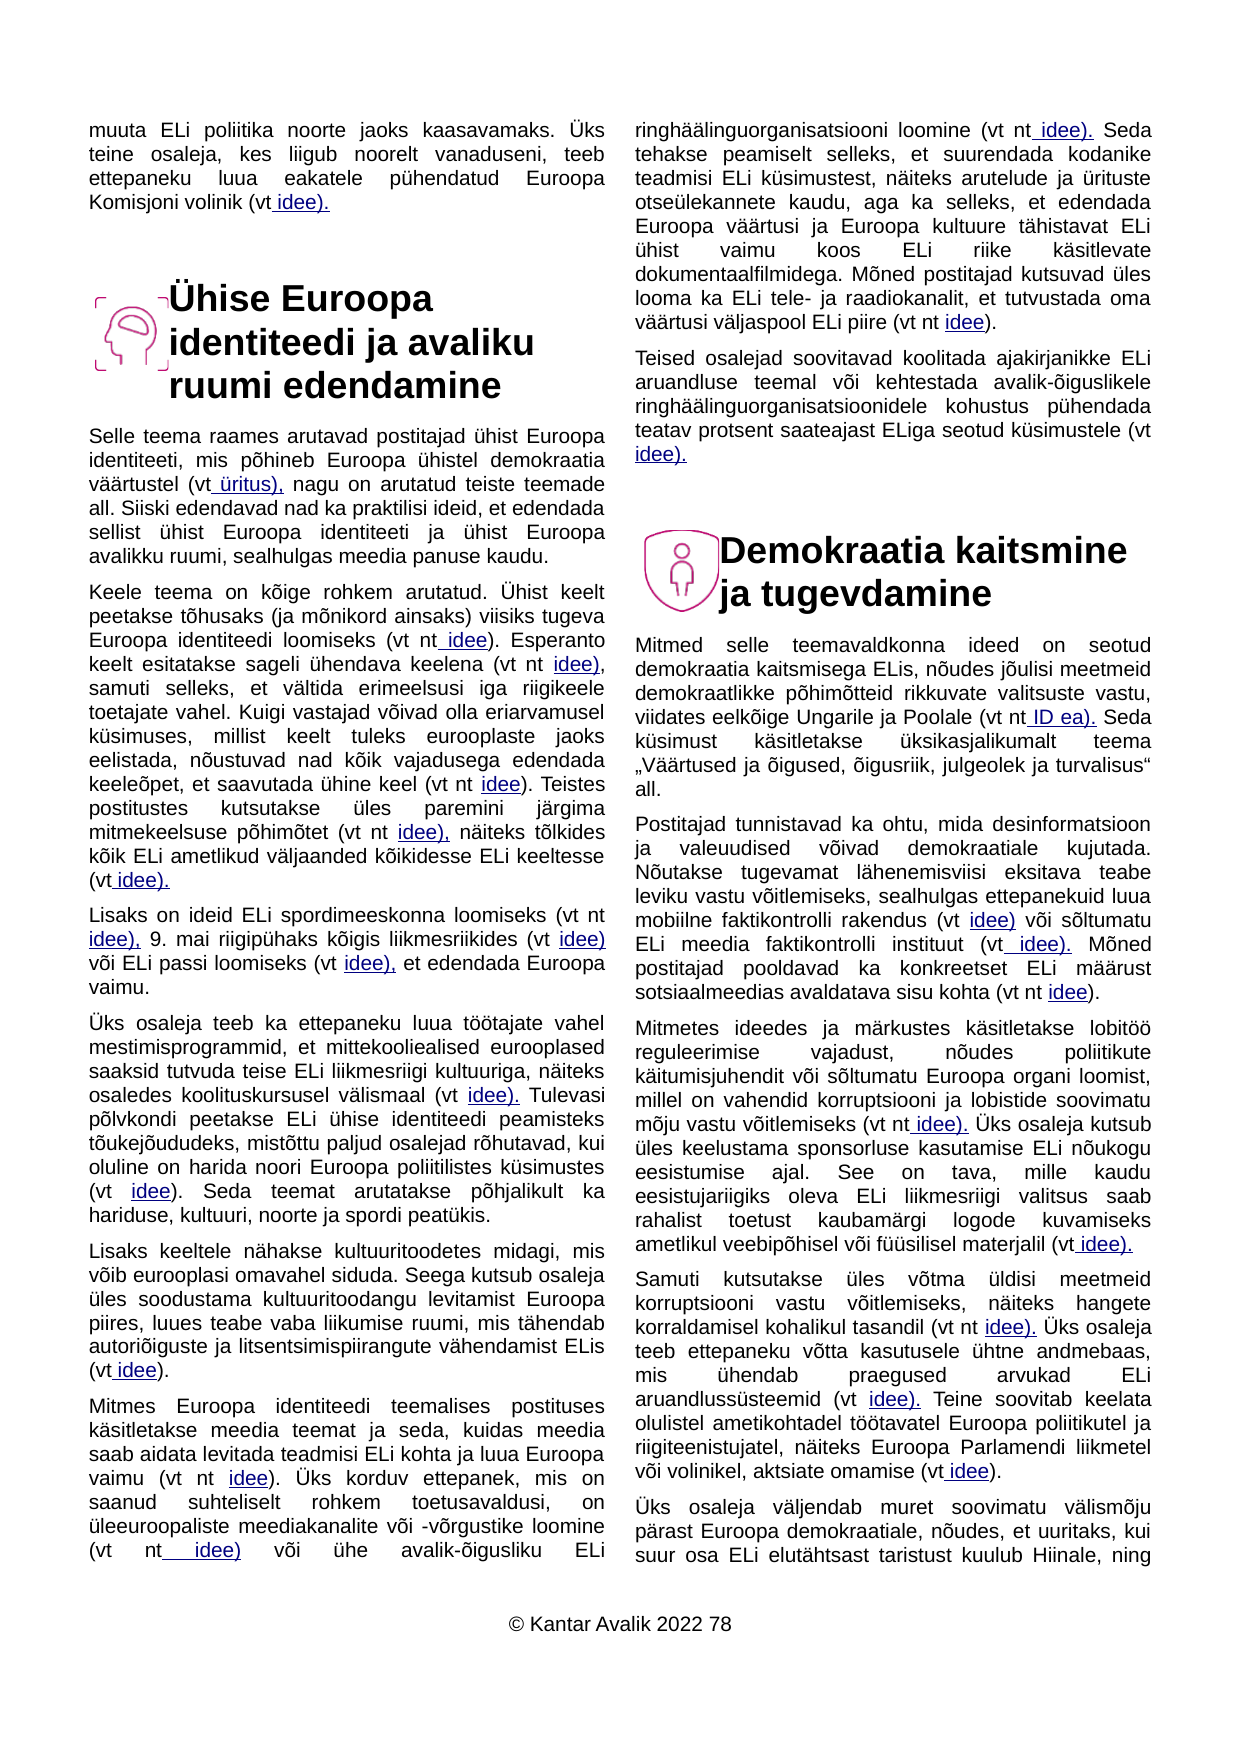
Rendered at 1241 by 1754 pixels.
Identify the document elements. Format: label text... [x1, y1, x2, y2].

text Üks osaleja väljendab muret soovimatu välismõju pärast Euroopa demokraatiale, nõudes, et uuritaks, kui suur osa ELi elutähtsast taristust kuulub Hiinale, ning [635, 1495, 1152, 1567]
text Samuti kutsutakse üles võtma üldisi meetmeid korruptsiooni vastu võitlemiseks, näiteks hangete korraldamisel kohalikul tasandil (vt nt idee). Üks osaleja teeb ettepaneku võtta kasutusele ühtne andmebaas, mis ühendab praegused arvukad ELi aruandlussüsteemid (vt idee). Teine soovitab keelata olulistel ametikohtadel töötavatel Euroopa poliitikutel ja riigiteenistujatel, näiteks Euroopa Parlamendi liikmetel või volinikel, aktsiate omamise (vt idee). [635, 1267, 1152, 1483]
text Teised osalejad soovitavad koolitada ajakirjanikke ELi aruandluse teemal või kehtestada avalik-õiguslikele ringhäälinguorganisatsioonidele kohustus pühendada teatav protsent saateajast ELiga seotud küsimustele (vt idee). [635, 346, 1152, 465]
text Mitmetes ideedes ja märkustes käsitletakse lobitöö reguleerimise vajadust, nõudes poliitikute käitumisjuhendit või sõltumatu Euroopa organi loomist, millel on vahendid korruptsiooni ja lobistide soovimatu mõju vastu võitlemiseks (vt nt idee). Üks osaleja kutsub üles keelustama sponsorluse kasutamise ELi nõukogu eesistumise ajal. See on tava, mille kaudu eesistujariigiks oleva ELi liikmesriigi valitsus saab rahalist toetust kaubamärgi logode kuvamiseks ametlikul veebipõhisel või füüsilisel materjalil (vt idee). [635, 1016, 1152, 1255]
text Mitmes Euroopa identiteedi teemalises postituses käsitletakse meedia teemat ja seda, kuidas meedia saab aidata levitada teadmisi ELi kohta ja luua Euroopa vaimu (vt nt idee). Üks korduv ettepanek, mis on saanud suhteliselt rohkem toetusavaldusi, on üleeuroopaliste meediakanalite või -võrgustike loomine (vt nt idee) või ühe avalik-õigusliku ELi [88, 1394, 605, 1562]
subtitle Ühise Euroopa identiteedi ja avaliku ruumi edendamine [88, 277, 605, 406]
text muuta ELi poliitika noorte jaoks kaasavamaks. Üks teine osaleja, kes liigub noorelt vanaduseni, teeb ettepaneku luua eakatele pühendatud Euroopa Komisjoni volinik (vt idee). [88, 118, 605, 214]
picture [95, 297, 169, 371]
text Mitmed selle teemavaldkonna ideed on seotud demokraatia kaitsmisega ELis, nõudes jõulisi meetmeid demokraatlikke põhimõtteid rikkuvate valitsuste vastu, viidates eelkõige Ungarile ja Poolale (vt nt ID ea). Seda küsimust käsitletakse üksikasjalikumalt teema „Väärtused ja õigused, õigusriik, julgeolek ja turvalisus“ all. [635, 633, 1152, 800]
text Postitajad tunnistavad ka ohtu, mida desinformatsioon ja valeuudised võivad demokraatiale kujutada. Nõutakse tugevamat lähenemisviisi eksitava teabe leviku vastu võitlemiseks, sealhulgas ettepanekuid luua mobiilne faktikontrolli rakendus (vt idee) või sõltumatu ELi meedia faktikontrolli instituut (vt idee). Mõned postitajad pooldavad ka konkreetset ELi määrust sotsiaalmeedias avaldatava sisu kohta (vt nt idee). [635, 812, 1152, 1004]
text Lisaks keeltele nähakse kultuuritoodetes midagi, mis võib eurooplasi omavahel siduda. Seega kutsub osaleja üles soodustama kultuuritoodangu levitamist Euroopa piires, luues teabe vaba liikumise ruumi, mis tähendab autoriõiguste ja litsentsimispiirangute vähendamist ELis (vt idee). [88, 1238, 605, 1382]
subtitle Demokraatia kaitsmine ja tugevdamine [635, 528, 1152, 614]
text Lisaks on ideid ELi spordimeeskonna loomiseks (vt nt idee), 9. mai riigipühaks kõigis liikmesriikides (vt idee) või ELi passi loomiseks (vt idee), et edendada Euroopa vaimu. [88, 903, 605, 999]
text Keele teema on kõige rohkem arutatud. Ühist keelt peetakse tõhusaks (ja mõnikord ainsaks) viisiks tugeva Euroopa identiteedi loomiseks (vt nt idee). Esperanto keelt esitatakse sageli ühendava keelena (vt nt idee), samuti selleks, et vältida erimeelsusi iga riigikeele toetajate vahel. Kuigi vastajad võivad olla eriarvamusel küsimuses, millist keelt tuleks eurooplaste jaoks eelistada, nõustuvad nad kõik vajadusega edendada keeleõpet, et saavutada ühine keel (vt nt idee). Teistes postitustes kutsutakse üles paremini järgima mitmekeelsuse põhimõtet (vt nt idee), näiteks tõlkides kõik ELi ametlikud väljaanded kõikidesse ELi keeltesse (vt idee). [88, 580, 605, 891]
picture [644, 530, 720, 612]
text Selle teema raames arutavad postitajad ühist Euroopa identiteeti, mis põhineb Euroopa ühistel demokraatia väärtustel (vt üritus), nagu on arutatud teiste teemade all. Siiski edendavad nad ka praktilisi ideid, et edendada sellist ühist Euroopa identiteeti ja ühist Euroopa avalikku ruumi, sealhulgas meedia panuse kaudu. [88, 424, 605, 568]
text ringhäälinguorganisatsiooni loomine (vt nt idee). Seda tehakse peamiselt selleks, et suurendada kodanike teadmisi ELi küsimustest, näiteks arutelude ja ürituste otseülekannete kaudu, aga ka selleks, et edendada Euroopa väärtusi ja Euroopa kultuure tähistavat ELi ühist vaimu koos ELi riike käsitlevate dokumentaalfilmidega. Mõned postitajad kutsuvad üles looma ka ELi tele- ja raadiokanalit, et tutvustada oma väärtusi väljaspool ELi piire (vt nt idee). [635, 118, 1152, 334]
text Üks osaleja teeb ka ettepaneku luua töötajate vahel mestimisprogrammid, et mittekooliealised eurooplased saaksid tutvuda teise ELi liikmesriigi kultuuriga, näiteks osaledes koolituskursusel välismaal (vt idee). Tulevasi põlvkondi peetakse ELi ühise identiteedi peamisteks tõukejõududeks, mistõttu paljud osalejad rõhutavad, kui oluline on harida noori Euroopa poliitilistes küsimustes (vt idee). Seda teemat arutatakse põhjalikult ka hariduse, kultuuri, noorte ja spordi peatükis. [88, 1011, 605, 1227]
